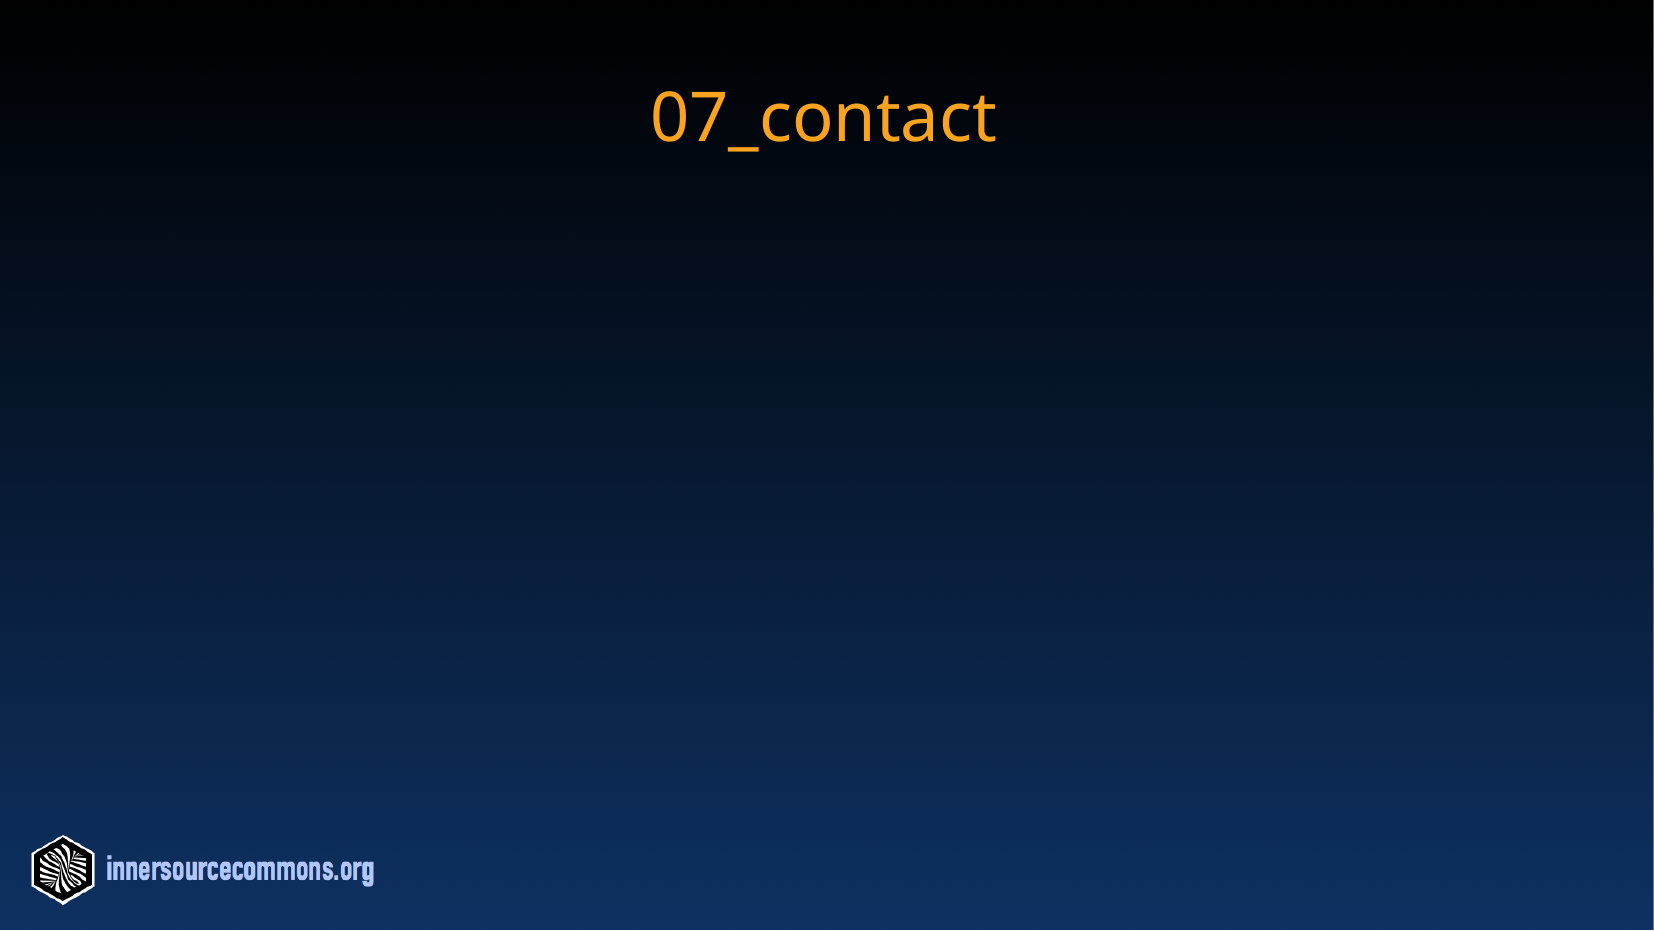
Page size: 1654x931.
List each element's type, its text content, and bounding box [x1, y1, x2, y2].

title 07_contact [82, 37, 1571, 193]
picture [0, 0, 1654, 930]
